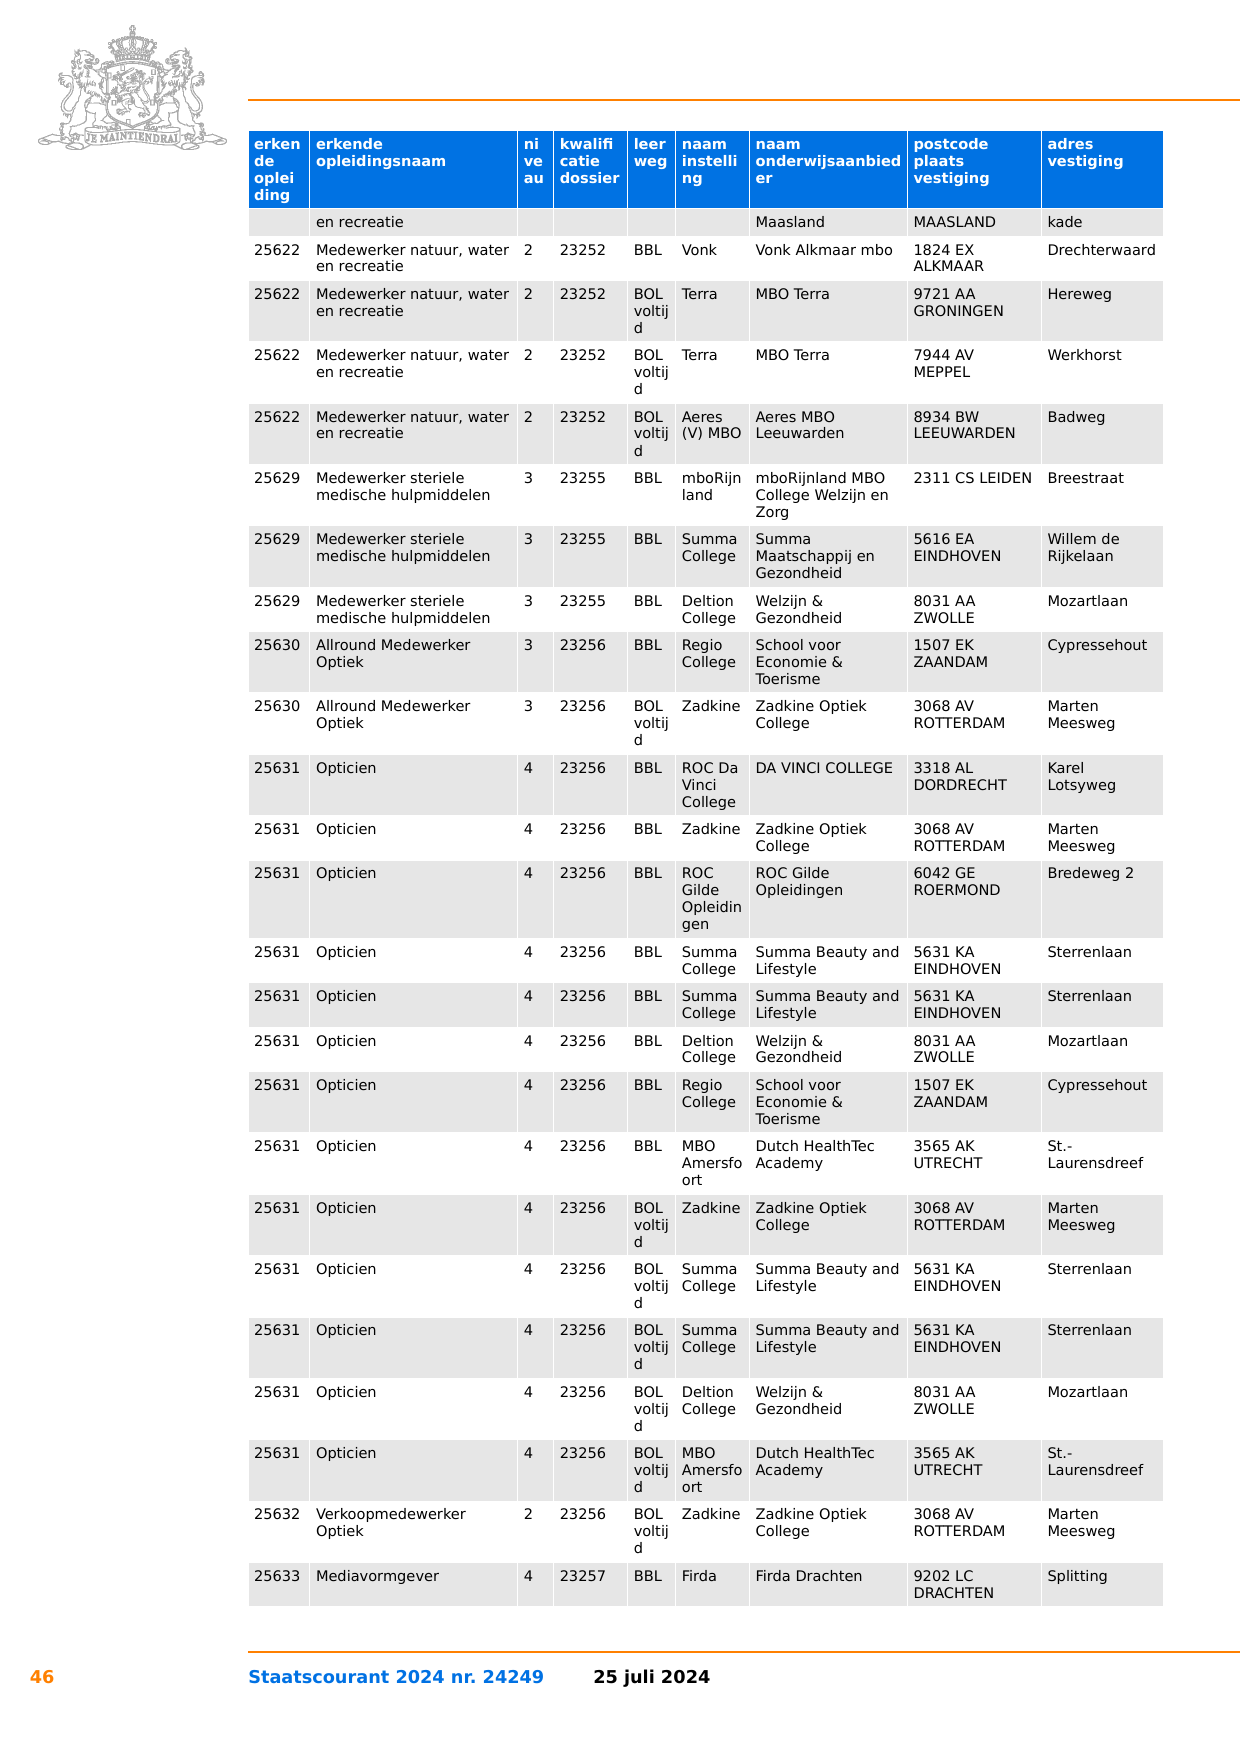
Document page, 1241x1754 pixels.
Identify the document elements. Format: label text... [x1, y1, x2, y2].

table_cell Opticien [310, 983, 517, 1027]
table_header niveau [518, 131, 553, 208]
table_cell 5616 EA EINDHOVEN [908, 526, 1041, 587]
table_cell Deltion College [676, 1379, 749, 1439]
table_cell 23252 [554, 404, 627, 464]
table_cell Summa College [676, 939, 749, 982]
table_cell Marten Meesweg [1042, 694, 1163, 754]
table_cell [518, 209, 553, 236]
table_cell BBL [628, 632, 675, 692]
table_cell 3565 AK UTRECHT [908, 1440, 1041, 1501]
table_cell 4 [518, 1256, 553, 1316]
table_cell 25631 [249, 816, 309, 859]
table_cell 25630 [249, 694, 309, 754]
table_cell mboRijnland MBO College Welzijn en Zorg [750, 465, 907, 525]
table_cell 25622 [249, 281, 309, 341]
table_cell 8934 BW LEEUWARDEN [908, 404, 1041, 464]
table_cell 25631 [249, 1028, 309, 1071]
table_cell 25631 [249, 1440, 309, 1501]
table_cell Sterrenlaan [1042, 939, 1163, 982]
table_cell Zadkine Optiek College [750, 694, 907, 754]
table_cell 25622 [249, 237, 309, 280]
table_cell 23256 [554, 1440, 627, 1501]
table_cell 3 [518, 588, 553, 631]
table_cell ROC Gilde Opleidingen [676, 861, 749, 938]
table_cell 3 [518, 694, 553, 754]
table_cell 2 [518, 404, 553, 464]
table_cell 23255 [554, 465, 627, 525]
table_cell MBO Amersfoort [676, 1440, 749, 1501]
table_cell Regio College [676, 632, 749, 692]
table_cell 6042 GE ROERMOND [908, 861, 1041, 938]
table_cell Medewerker natuur, water en recreatie [310, 237, 517, 280]
table_cell Terra [676, 281, 749, 341]
table_cell 25633 [249, 1563, 309, 1606]
table_cell Summa College [676, 1256, 749, 1316]
table_cell 4 [518, 1195, 553, 1255]
table_cell 3 [518, 632, 553, 692]
table_cell Opticien [310, 939, 517, 982]
table_cell 3 [518, 465, 553, 525]
table_cell Summa Beauty and Lifestyle [750, 939, 907, 982]
table_cell 23256 [554, 1072, 627, 1132]
table_cell Medewerker steriele medische hulpmiddelen [310, 465, 517, 525]
table_cell BBL [628, 1072, 675, 1132]
table_cell 4 [518, 755, 553, 815]
table_cell Zadkine [676, 816, 749, 859]
table_cell 9721 AA GRONINGEN [908, 281, 1041, 341]
table_cell Terra [676, 343, 749, 403]
table_cell MAASLAND [908, 209, 1041, 236]
table_cell 25632 [249, 1502, 309, 1562]
table_cell 23256 [554, 983, 627, 1027]
table_cell 4 [518, 1318, 553, 1378]
table_cell 4 [518, 983, 553, 1027]
table_cell 3068 AV ROTTERDAM [908, 1502, 1041, 1562]
table_cell 25631 [249, 1256, 309, 1316]
table_cell Aeres MBO Leeuwarden [750, 404, 907, 464]
table_cell 23256 [554, 1256, 627, 1316]
table_cell Marten Meesweg [1042, 1195, 1163, 1255]
table_cell Drechterwaard [1042, 237, 1163, 280]
table_cell Mozartlaan [1042, 588, 1163, 631]
table_header leerweg [628, 131, 675, 208]
table_cell BOL voltijd [628, 1502, 675, 1562]
table_cell Werkhorst [1042, 343, 1163, 403]
table_cell Dutch HealthTec Academy [750, 1440, 907, 1501]
table_cell BBL [628, 983, 675, 1027]
table_cell 3068 AV ROTTERDAM [908, 816, 1041, 859]
table_cell BOL voltijd [628, 404, 675, 464]
table_cell 23255 [554, 588, 627, 631]
table_header naam onderwijsaanbieder [750, 131, 907, 208]
table_cell 1824 EX ALKMAAR [908, 237, 1041, 280]
table_cell Summa Beauty and Lifestyle [750, 1318, 907, 1378]
table_cell MBO Amersfoort [676, 1134, 749, 1194]
table_cell BBL [628, 237, 675, 280]
table_cell Summa College [676, 983, 749, 1027]
table_cell Zadkine Optiek College [750, 816, 907, 859]
table_cell 3 [518, 526, 553, 587]
table_cell 23256 [554, 861, 627, 938]
table_cell School voor Economie & Toerisme [750, 632, 907, 692]
table_cell BOL voltijd [628, 1379, 675, 1439]
table_cell Opticien [310, 755, 517, 815]
table_cell Vonk Alkmaar mbo [750, 237, 907, 280]
table_cell 8031 AA ZWOLLE [908, 1028, 1041, 1071]
table_cell Opticien [310, 1028, 517, 1071]
table_cell 23256 [554, 1318, 627, 1378]
table_cell BBL [628, 1563, 675, 1606]
table_header erkende opleiding [249, 131, 309, 208]
table_cell 2311 CS LEIDEN [908, 465, 1041, 525]
table_cell Opticien [310, 1440, 517, 1501]
table_cell BOL voltijd [628, 343, 675, 403]
table_cell St.-Laurensdreef [1042, 1440, 1163, 1501]
table_cell Opticien [310, 1256, 517, 1316]
table_cell 23256 [554, 1379, 627, 1439]
table_cell 3068 AV ROTTERDAM [908, 1195, 1041, 1255]
table_cell Opticien [310, 861, 517, 938]
table_cell 3565 AK UTRECHT [908, 1134, 1041, 1194]
table_header postcode plaats vestiging [908, 131, 1041, 208]
table_cell 3068 AV ROTTERDAM [908, 694, 1041, 754]
table_cell BOL voltijd [628, 1318, 675, 1378]
table_cell 25629 [249, 465, 309, 525]
table_cell 1507 EK ZAANDAM [908, 632, 1041, 692]
table_cell 23252 [554, 343, 627, 403]
table_cell Opticien [310, 1134, 517, 1194]
table_cell ROC Gilde Opleidingen [750, 861, 907, 938]
table_cell BBL [628, 755, 675, 815]
table_cell 25631 [249, 1072, 309, 1132]
table_cell 25630 [249, 632, 309, 692]
table_cell 25631 [249, 1318, 309, 1378]
table_cell 1507 EK ZAANDAM [908, 1072, 1041, 1132]
table_cell 8031 AA ZWOLLE [908, 588, 1041, 631]
table_cell Willem de Rijkelaan [1042, 526, 1163, 587]
table_cell 23252 [554, 237, 627, 280]
table_cell 25631 [249, 861, 309, 938]
table_cell 2 [518, 1502, 553, 1562]
table_cell 4 [518, 1072, 553, 1132]
table_cell en recreatie [310, 209, 517, 236]
table_cell Aeres (V) MBO [676, 404, 749, 464]
table_cell Medewerker steriele medische hulpmiddelen [310, 526, 517, 587]
table_cell Firda Drachten [750, 1563, 907, 1606]
table_cell BBL [628, 1028, 675, 1071]
table_cell Vonk [676, 237, 749, 280]
table_cell Marten Meesweg [1042, 816, 1163, 859]
table_cell Medewerker natuur, water en recreatie [310, 281, 517, 341]
table_cell Firda [676, 1563, 749, 1606]
table_cell Marten Meesweg [1042, 1502, 1163, 1562]
table_cell Mozartlaan [1042, 1379, 1163, 1439]
table_cell 5631 KA EINDHOVEN [908, 1256, 1041, 1316]
table_cell Deltion College [676, 1028, 749, 1071]
table_cell BOL voltijd [628, 1440, 675, 1501]
table_cell Hereweg [1042, 281, 1163, 341]
table_cell 25631 [249, 755, 309, 815]
table_cell Zadkine [676, 694, 749, 754]
table_cell 4 [518, 1440, 553, 1501]
table_cell BBL [628, 939, 675, 982]
table_cell BOL voltijd [628, 1256, 675, 1316]
table_cell Verkoopmedewerker Optiek [310, 1502, 517, 1562]
table_cell 5631 KA EINDHOVEN [908, 983, 1041, 1027]
table_cell 23252 [554, 281, 627, 341]
table_cell 4 [518, 1379, 553, 1439]
table_cell Welzijn & Gezondheid [750, 1379, 907, 1439]
table_cell mboRijnland [676, 465, 749, 525]
table_cell St.-Laurensdreef [1042, 1134, 1163, 1194]
table_cell Allround Medewerker Optiek [310, 694, 517, 754]
table_cell [554, 209, 627, 236]
table_cell 25631 [249, 939, 309, 982]
table_cell Breestraat [1042, 465, 1163, 525]
table_cell 23255 [554, 526, 627, 587]
table_cell 5631 KA EINDHOVEN [908, 939, 1041, 982]
table_cell 25629 [249, 526, 309, 587]
table_cell 9202 LC DRACHTEN [908, 1563, 1041, 1606]
table_cell 4 [518, 861, 553, 938]
table_cell Cypressehout [1042, 1072, 1163, 1132]
table_cell 8031 AA ZWOLLE [908, 1379, 1041, 1439]
table_cell Summa Beauty and Lifestyle [750, 983, 907, 1027]
table_cell 2 [518, 343, 553, 403]
table_cell 23256 [554, 1195, 627, 1255]
table_cell Allround Medewerker Optiek [310, 632, 517, 692]
table_cell 4 [518, 939, 553, 982]
table_cell 23256 [554, 1134, 627, 1194]
table_header kwalificatie dossier [554, 131, 627, 208]
table_cell Welzijn & Gezondheid [750, 588, 907, 631]
table_cell 23256 [554, 1502, 627, 1562]
table_cell 23256 [554, 694, 627, 754]
picture [38, 25, 227, 150]
table_cell Medewerker steriele medische hulpmiddelen [310, 588, 517, 631]
table_cell [676, 209, 749, 236]
table_cell Regio College [676, 1072, 749, 1132]
table_cell MBO Terra [750, 281, 907, 341]
table_cell 7944 AV MEPPEL [908, 343, 1041, 403]
table_cell Opticien [310, 1072, 517, 1132]
table_cell 23256 [554, 1028, 627, 1071]
table_header adres vestiging [1042, 131, 1163, 208]
table_cell Zadkine Optiek College [750, 1502, 907, 1562]
table_cell 23257 [554, 1563, 627, 1606]
table_cell Opticien [310, 1318, 517, 1378]
table_cell Mozartlaan [1042, 1028, 1163, 1071]
table_cell 5631 KA EINDHOVEN [908, 1318, 1041, 1378]
table_cell Summa Maatschappij en Gezondheid [750, 526, 907, 587]
table_cell 2 [518, 237, 553, 280]
table_cell BOL voltijd [628, 694, 675, 754]
table_cell 25622 [249, 343, 309, 403]
table_cell Opticien [310, 816, 517, 859]
table_cell Zadkine Optiek College [750, 1195, 907, 1255]
table_cell 25631 [249, 983, 309, 1027]
table_cell Medewerker natuur, water en recreatie [310, 343, 517, 403]
table_cell Welzijn & Gezondheid [750, 1028, 907, 1071]
table_cell BBL [628, 816, 675, 859]
table_cell 4 [518, 1563, 553, 1606]
table_cell Maasland [750, 209, 907, 236]
table_header erkende opleidingsnaam [310, 131, 517, 208]
table_cell BBL [628, 465, 675, 525]
table_cell School voor Economie & Toerisme [750, 1072, 907, 1132]
table_cell 2 [518, 281, 553, 341]
table_cell Splitting [1042, 1563, 1163, 1606]
table_cell 3318 AL DORDRECHT [908, 755, 1041, 815]
table_cell Opticien [310, 1195, 517, 1255]
table_cell Zadkine [676, 1502, 749, 1562]
table_cell 23256 [554, 939, 627, 982]
table_cell Mediavormgever [310, 1563, 517, 1606]
table_cell DA VINCI COLLEGE [750, 755, 907, 815]
table_cell 25631 [249, 1195, 309, 1255]
table_cell [628, 209, 675, 236]
table_cell MBO Terra [750, 343, 907, 403]
table_cell 4 [518, 816, 553, 859]
table_cell 23256 [554, 755, 627, 815]
table_cell 25629 [249, 588, 309, 631]
table_cell Summa College [676, 526, 749, 587]
table_cell Summa College [676, 1318, 749, 1378]
table_cell 25631 [249, 1134, 309, 1194]
table_cell BBL [628, 588, 675, 631]
table_cell Sterrenlaan [1042, 1318, 1163, 1378]
table_cell BBL [628, 1134, 675, 1194]
table_cell Summa Beauty and Lifestyle [750, 1256, 907, 1316]
table_cell ROC Da Vinci College [676, 755, 749, 815]
table_cell 4 [518, 1028, 553, 1071]
table_cell BBL [628, 526, 675, 587]
table_header naam instelling [676, 131, 749, 208]
table_cell Bredeweg 2 [1042, 861, 1163, 938]
table_cell [249, 209, 309, 236]
table_cell kade [1042, 209, 1163, 236]
table_cell 23256 [554, 816, 627, 859]
table_cell 25631 [249, 1379, 309, 1439]
table_cell BOL voltijd [628, 1195, 675, 1255]
table_cell BOL voltijd [628, 281, 675, 341]
table_cell Opticien [310, 1379, 517, 1439]
table_cell Sterrenlaan [1042, 1256, 1163, 1316]
table_cell Medewerker natuur, water en recreatie [310, 404, 517, 464]
table_cell Dutch HealthTec Academy [750, 1134, 907, 1194]
table_cell Zadkine [676, 1195, 749, 1255]
table_cell BBL [628, 861, 675, 938]
table_cell Deltion College [676, 588, 749, 631]
table_cell 25622 [249, 404, 309, 464]
table_cell Karel Lotsyweg [1042, 755, 1163, 815]
table_cell 4 [518, 1134, 553, 1194]
table_cell 23256 [554, 632, 627, 692]
table_cell Badweg [1042, 404, 1163, 464]
table_cell Sterrenlaan [1042, 983, 1163, 1027]
table_cell Cypressehout [1042, 632, 1163, 692]
